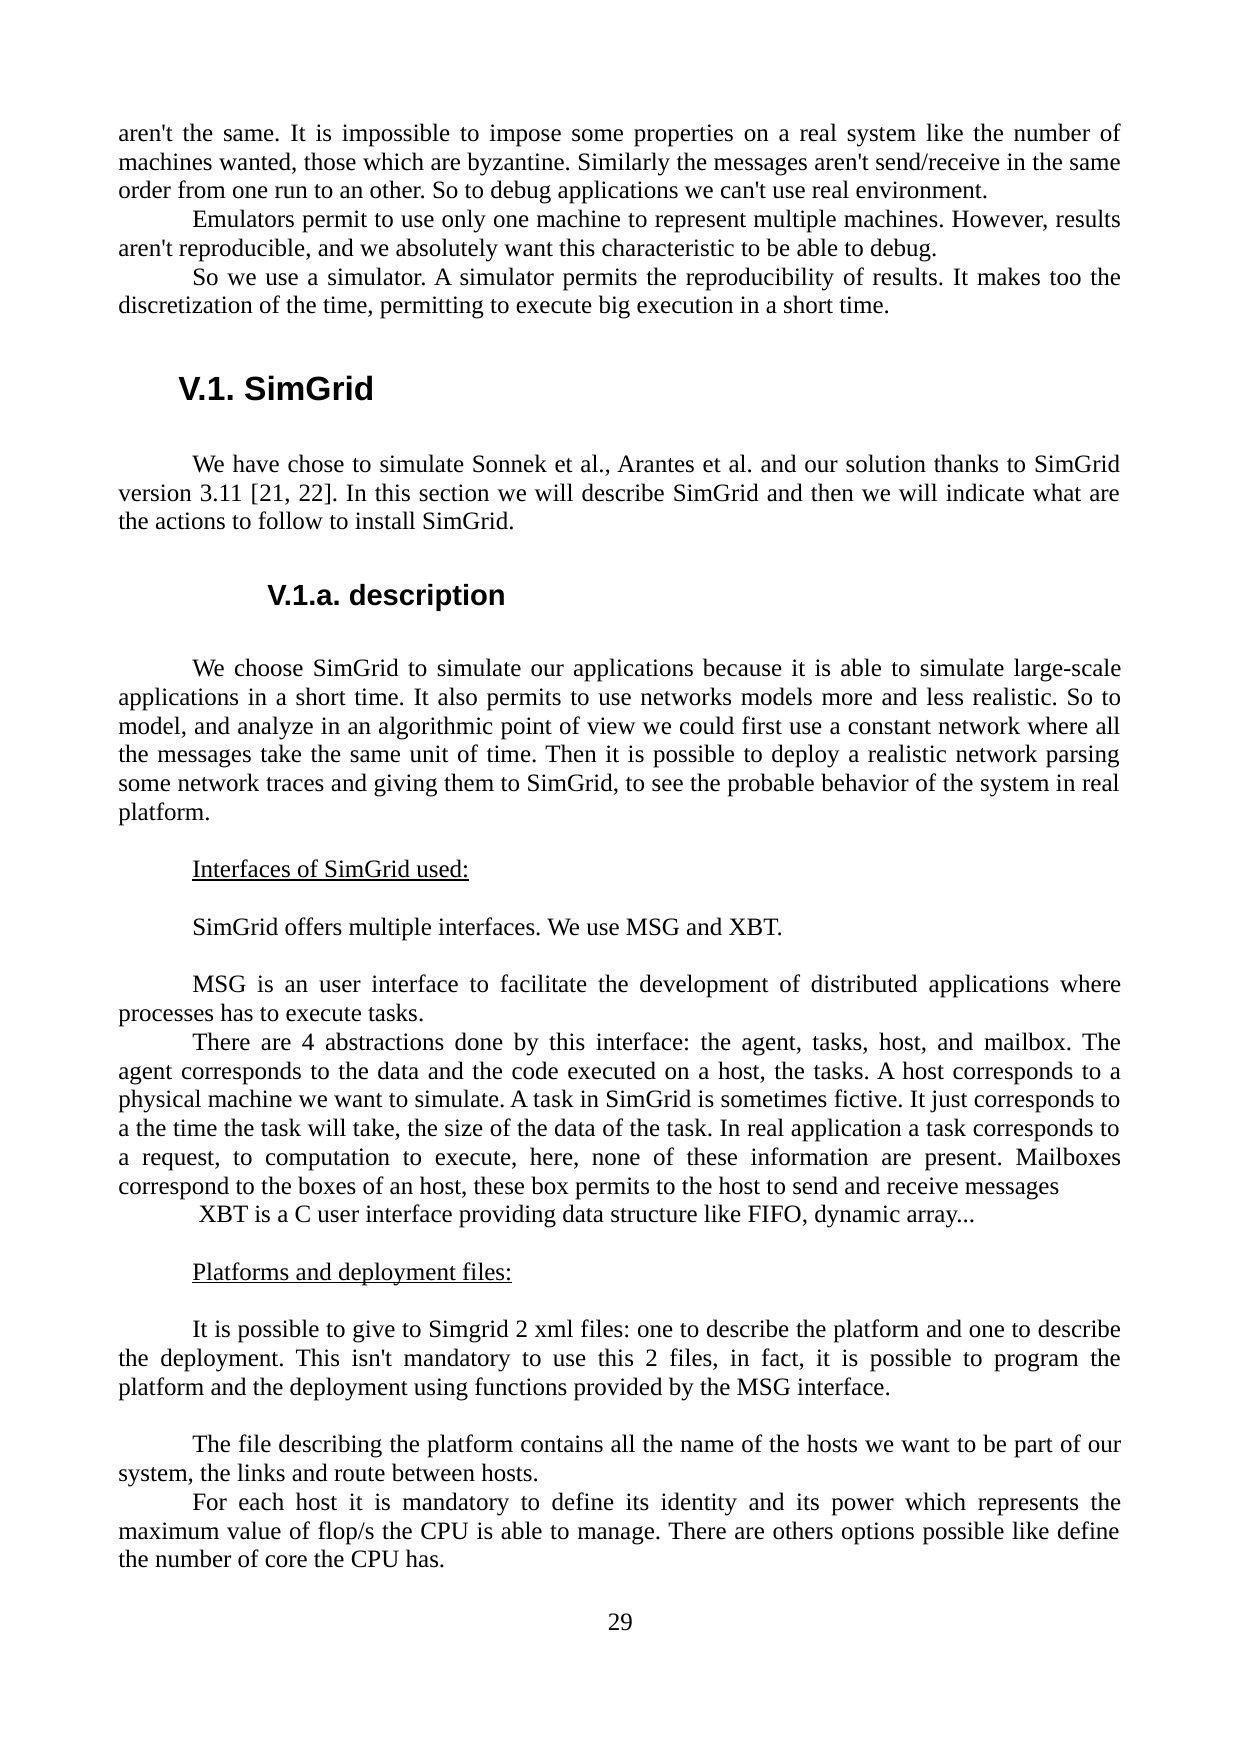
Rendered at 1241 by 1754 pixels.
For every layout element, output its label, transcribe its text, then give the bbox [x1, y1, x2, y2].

text Emulators permit to use only one machine to represent multiple machines. However, results aren't reproducible, and we absolutely want this characteristic to be able to debug. [118, 204, 1122, 262]
text It is possible to give to Simgrid 2 xml files: one to describe the platform and one to describe the deployment. This isn't mandatory to use this 2 files, in fact, it is possible to program the platform and the deployment using functions provided by the MSG interface. [118, 1314, 1122, 1401]
text So we use a simulator. A simulator permits the reproducibility of results. It makes too the discretization of the time, permitting to execute big execution in a short time. [118, 262, 1122, 319]
text XBT is a C user interface providing data structure like FIFO, dynamic array... [118, 1199, 1122, 1228]
text For each host it is mandatory to define its identity and its power which represents the maximum value of flop/s the CPU is able to manage. There are others options possible like define the number of core the CPU has. [118, 1487, 1122, 1573]
text aren't the same. It is impossible to impose some properties on a real system like the number of machines wanted, those which are byzantine. Similarly the messages aren't send/receive in the same order from one run to an other. So to debug applications we can't use real environment. [118, 118, 1122, 204]
subtitle V.1. SimGrid [118, 369, 1122, 408]
text We choose SimGrid to simulate our applications because it is able to simulate large-scale applications in a short time. It also permits to use networks models more and less realistic. So to model, and analyze in an algorithmic point of view we could first use a constant network where all the messages take the same unit of time. Then it is possible to deploy a realistic network parsing some network traces and giving them to SimGrid, to see the probable behavior of the system in real platform. [118, 653, 1122, 826]
text Platforms and deployment files: [118, 1257, 1122, 1286]
text MSG is an user interface to facilitate the development of distributed applications where processes has to execute tasks. [118, 969, 1122, 1027]
text We have chose to simulate Sonnek et al., Arantes et al. and our solution thanks to SimGrid version 3.11 [21, 22]. In this section we will describe SimGrid and then we will indicate what are the actions to follow to install SimGrid. [118, 449, 1122, 535]
text The file describing the platform contains all the name of the hosts we want to be part of our system, the links and route between hosts. [118, 1429, 1122, 1487]
subtitle V.1.a. description [118, 578, 1122, 612]
text SimGrid offers multiple interfaces. We use MSG and XBT. [118, 912, 1122, 941]
text Interfaces of SimGrid used: [118, 854, 1122, 883]
text There are 4 abstractions done by this interface: the agent, tasks, host, and mailbox. The agent corresponds to the data and the code executed on a host, the tasks. A host corresponds to a physical machine we want to simulate. A task in SimGrid is sometimes fictive. It just corresponds to a the time the task will take, the size of the data of the task. In real application a task corresponds to a request, to computation to execute, here, none of these information are present. Mailboxes correspond to the boxes of an host, these box permits to the host to send and receive messages [118, 1027, 1122, 1199]
